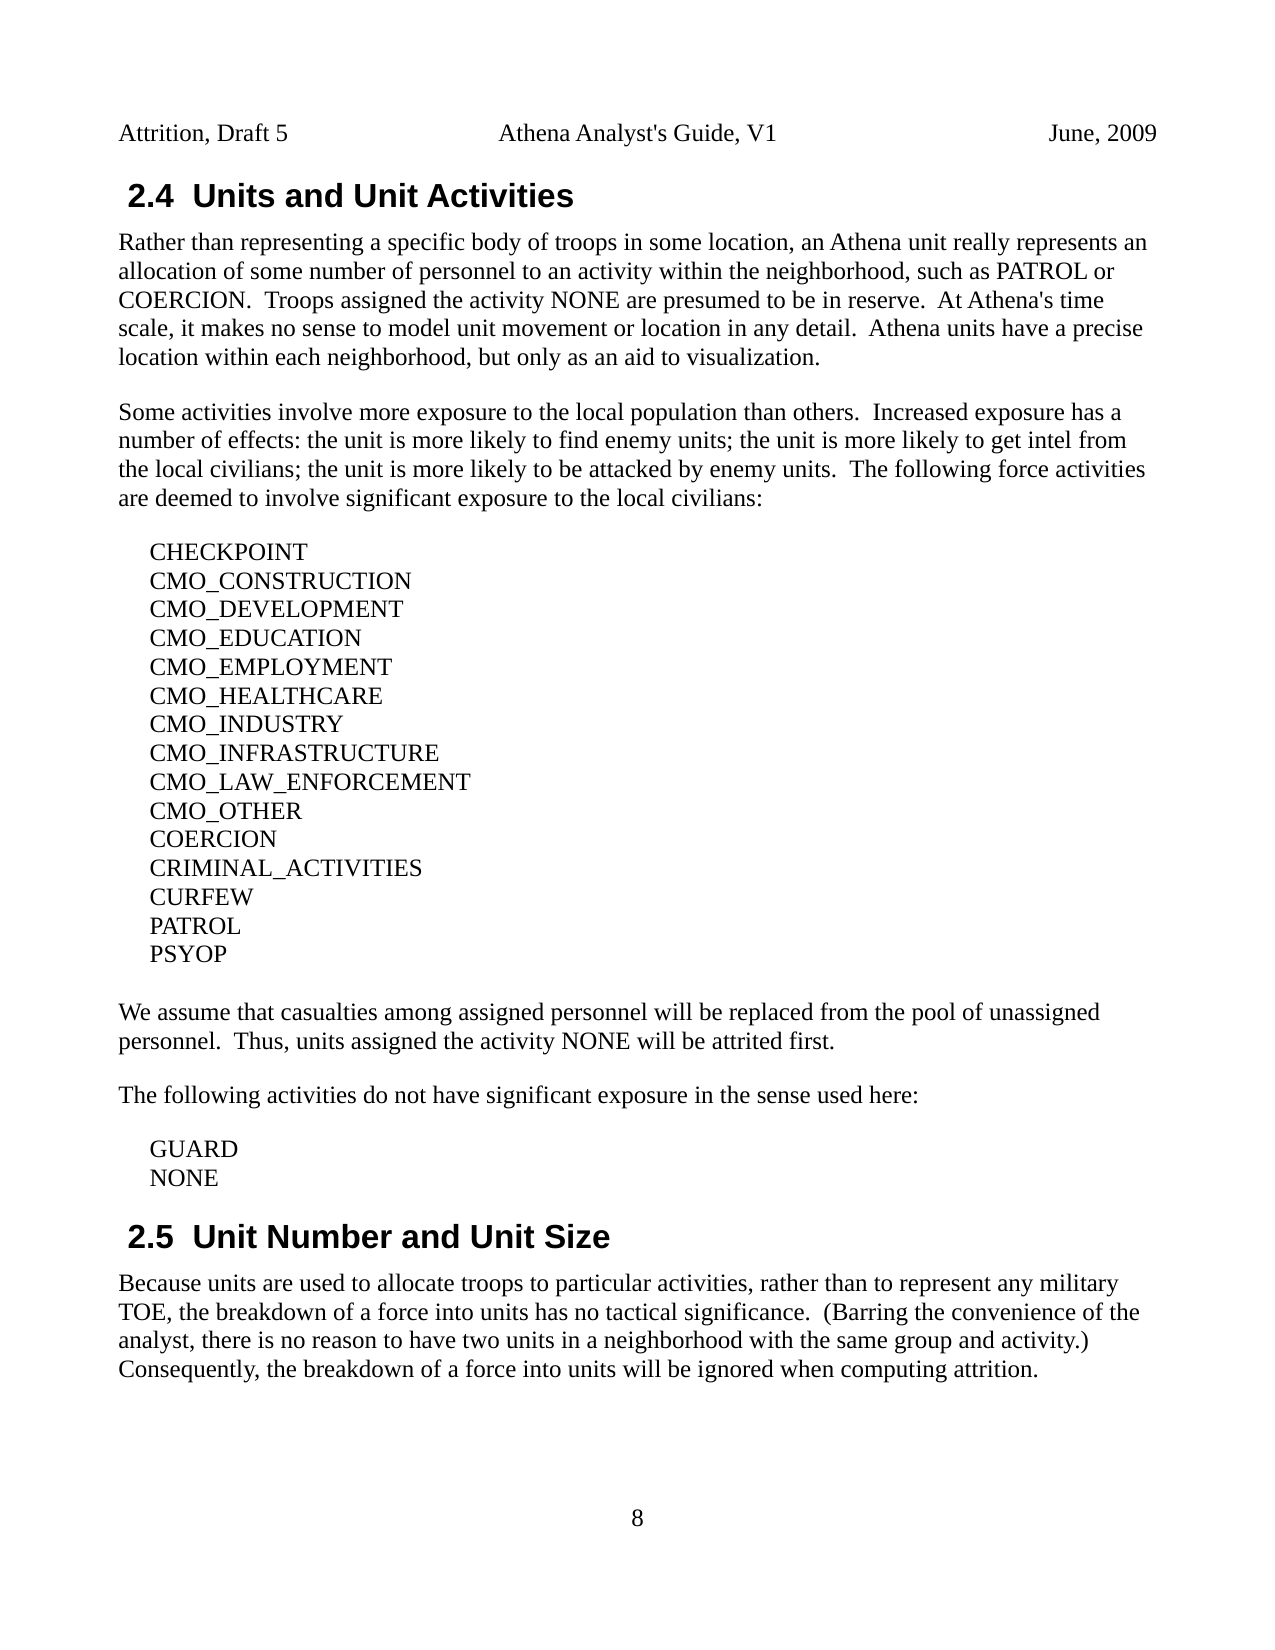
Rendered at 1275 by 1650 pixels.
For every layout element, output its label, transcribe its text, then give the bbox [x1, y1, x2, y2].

text The following activities do not have significant exposure in the sense used here: [118, 1080, 1157, 1109]
text Some activities involve more exposure to the local population than others. Increased exposure has a number of effects: the unit is more likely to find enemy units; the unit is more likely to get intel from the local civilians; the unit is more likely to be attacked by enemy units. The following force activities are deemed to involve significant exposure to the local civilians: [118, 397, 1157, 512]
text CMO_INDUSTRY [149, 709, 1157, 738]
text PATROL [149, 911, 1157, 939]
text NONE [149, 1163, 1157, 1192]
text Because units are used to allocate troops to particular activities, rather than to represent any military TOE, the breakdown of a force into units has no tactical significance. (Barring the convenience of the analyst, there is no reason to have two units in a neighborhood with the same group and activity.) Consequently, the breakdown of a force into units will be ignored when computing attrition. [118, 1268, 1157, 1383]
text CMO_HEALTHCARE [149, 681, 1157, 709]
text GUARD [149, 1134, 1157, 1163]
text CMO_LAW_ENFORCEMENT [149, 767, 1157, 796]
text CRIMINAL_ACTIVITIES [149, 853, 1157, 882]
text CMO_INFRASTRUCTURE [149, 738, 1157, 767]
subtitle Units and Unit Activities [118, 176, 1157, 215]
text CMO_OTHER [149, 796, 1157, 824]
text CMO_EDUCATION [149, 623, 1157, 652]
text PSYOP [149, 939, 1157, 968]
text CHECKPOINT [149, 537, 1157, 566]
text CURFEW [149, 882, 1157, 911]
text CMO_DEVELOPMENT [149, 594, 1157, 623]
text Rather than representing a specific body of troops in some location, an Athena unit really represents an allocation of some number of personnel to an activity within the neighborhood, such as PATROL or COERCION. Troops assigned the activity NONE are presumed to be in reserve. At Athena's time scale, it makes no sense to model unit movement or location in any detail. Athena units have a precise location within each neighborhood, but only as an aid to visualization. [118, 227, 1157, 371]
text CMO_EMPLOYMENT [149, 652, 1157, 681]
text COERCION [149, 824, 1157, 853]
text We assume that casualties among assigned personnel will be replaced from the pool of unassigned personnel. Thus, units assigned the activity NONE will be attrited first. [118, 997, 1157, 1054]
text CMO_CONSTRUCTION [149, 566, 1157, 594]
subtitle Unit Number and Unit Size [118, 1217, 1157, 1255]
